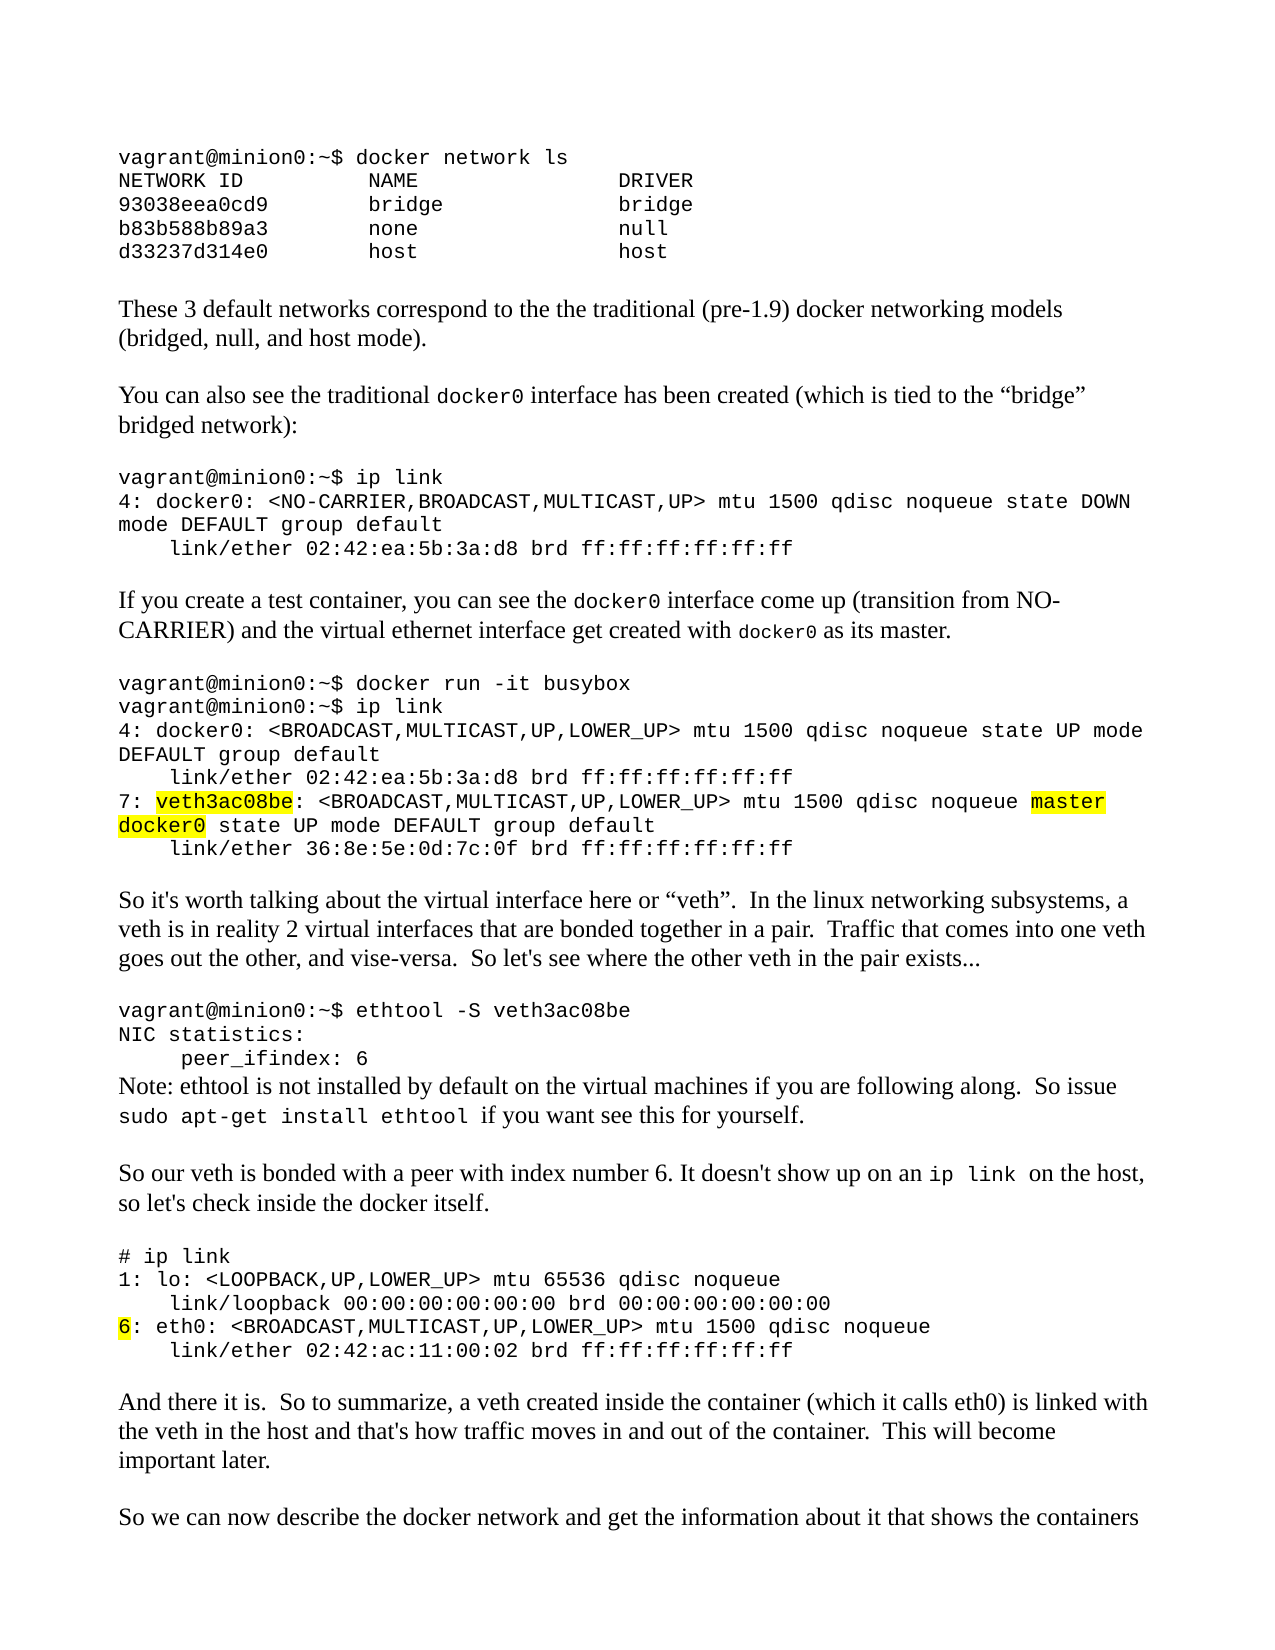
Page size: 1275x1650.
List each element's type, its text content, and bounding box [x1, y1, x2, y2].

text NETWORK ID NAME DRIVER [118, 171, 1157, 194]
text If you create a test container, you can see the docker0 interface come up (transition from NO-CARRIER) and the virtual ethernet interface get created with docker0 as its master. [118, 585, 1157, 644]
text vagrant@minion0:~$ docker run -it busybox [118, 673, 1157, 696]
text So it's worth talking about the virtual interface here or “veth”. In the linux networking subsystems, a veth is in reality 2 virtual interfaces that are bonded together in a pair. Traffic that comes into one veth goes out the other, and vise-versa. So let's see where the other veth in the pair exists... [118, 886, 1157, 972]
text # ip link [118, 1246, 1157, 1269]
text So our veth is bonded with a peer with index number 6. It doesn't show up on an ip link on the host, so let's check inside the docker itself. [118, 1158, 1157, 1217]
text 4: docker0: <NO-CARRIER,BROADCAST,MULTICAST,UP> mtu 1500 qdisc noqueue state DOWN mode DEFAULT group default [118, 491, 1157, 538]
text d33237d314e0 host host [118, 241, 1157, 265]
text vagrant@minion0:~$ docker network ls [118, 147, 1157, 171]
text So we can now describe the docker network and get the information about it that shows the containers [118, 1502, 1157, 1531]
text vagrant@minion0:~$ ethtool -S veth3ac08be [118, 1001, 1157, 1024]
text b83b588b89a3 none null [118, 218, 1157, 241]
text peer_ifindex: 6 [118, 1048, 1157, 1071]
text link/ether 36:8e:5e:0d:7c:0f brd ff:ff:ff:ff:ff:ff [118, 838, 1157, 862]
text Note: ethtool is not installed by default on the virtual machines if you are following along. So issue sudo apt-get install ethtool if you want see this for yourself. [118, 1071, 1157, 1130]
text link/ether 02:42:ea:5b:3a:d8 brd ff:ff:ff:ff:ff:ff [118, 767, 1157, 791]
text And there it is. So to summarize, a veth created inside the container (which it calls eth0) is linked with the veth in the host and that's how traffic moves in and out of the container. This will become important later. [118, 1387, 1157, 1474]
text link/ether 02:42:ea:5b:3a:d8 brd ff:ff:ff:ff:ff:ff [118, 538, 1157, 562]
text link/loopback 00:00:00:00:00:00 brd 00:00:00:00:00:00 [118, 1293, 1157, 1317]
text 93038eea0cd9 bridge bridge [118, 194, 1157, 218]
text You can also see the traditional docker0 interface has been created (which is tied to the “bridge” bridged network): [118, 380, 1157, 438]
text vagrant@minion0:~$ ip link [118, 696, 1157, 720]
text NIC statistics: [118, 1024, 1157, 1048]
text 4: docker0: <BROADCAST,MULTICAST,UP,LOWER_UP> mtu 1500 qdisc noqueue state UP mode DEFAULT group default [118, 720, 1157, 767]
text link/ether 02:42:ac:11:00:02 brd ff:ff:ff:ff:ff:ff [118, 1340, 1157, 1364]
text These 3 default networks correspond to the the traditional (pre-1.9) docker networking models (bridged, null, and host mode). [118, 294, 1157, 351]
text 1: lo: <LOOPBACK,UP,LOWER_UP> mtu 65536 qdisc noqueue [118, 1269, 1157, 1293]
text 7: veth3ac08be: <BROADCAST,MULTICAST,UP,LOWER_UP> mtu 1500 qdisc noqueue master docker0 state UP mode DEFAULT group default [118, 791, 1157, 838]
text 6: eth0: <BROADCAST,MULTICAST,UP,LOWER_UP> mtu 1500 qdisc noqueue [118, 1317, 1157, 1340]
text vagrant@minion0:~$ ip link [118, 467, 1157, 491]
